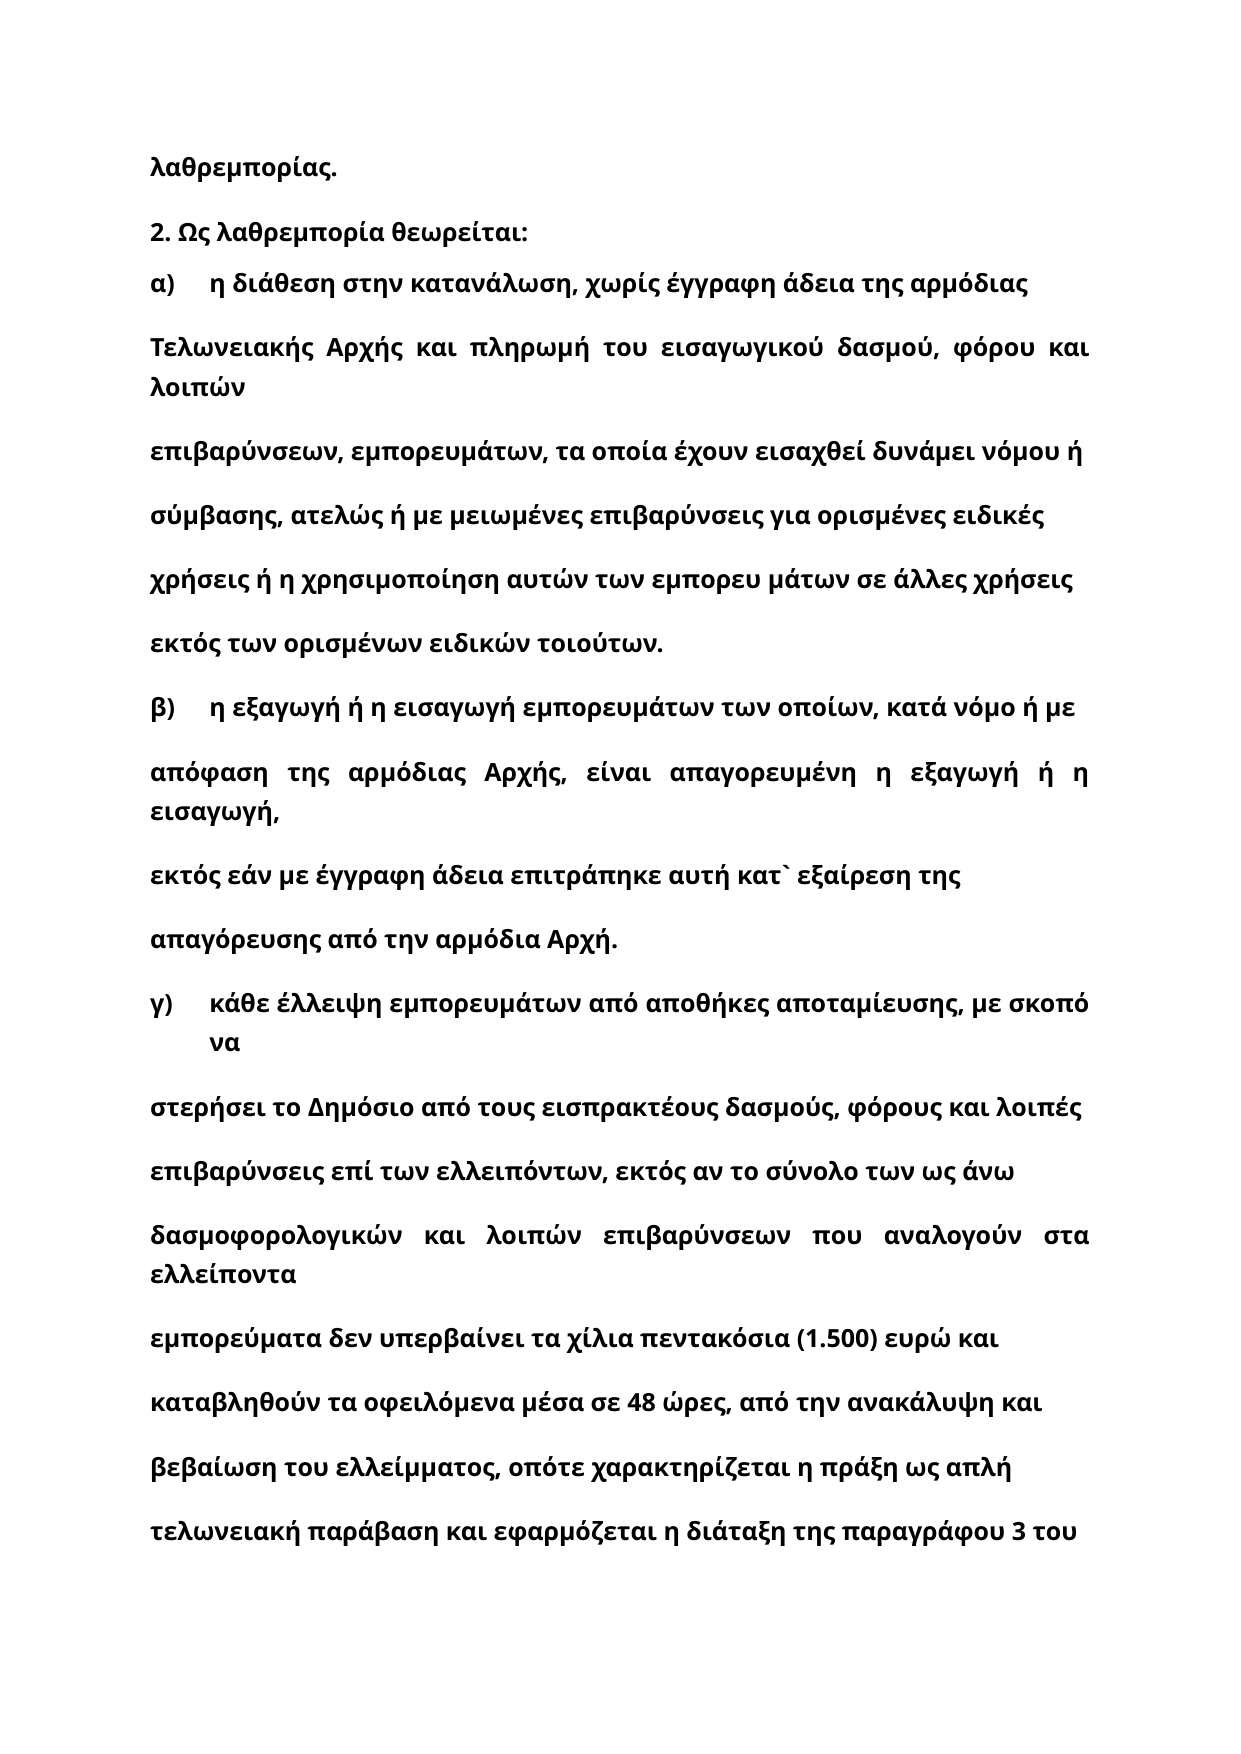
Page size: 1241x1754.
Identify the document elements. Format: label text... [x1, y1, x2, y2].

text εκτός των ορισμένων ειδικών τοιούτων. [150, 626, 1090, 660]
list β) η εξαγωγή ή η εισαγωγή εμπορευμάτων των οποίων, κατά νόμο ή με [150, 690, 1090, 724]
text καταβληθούν τα οφειλόμενα μέσα σε 48 ώρες, από την ανακάλυψη και [150, 1385, 1090, 1419]
list α) η διάθεση στην κατανάλωση, χωρίς έγγραφη άδεια της αρμόδιας [150, 266, 1090, 300]
text τελωνειακή παράβαση και εφαρμόζεται η διάταξη της παραγράφου 3 του [150, 1513, 1090, 1547]
text σύμβασης, ατελώς ή με μειωμένες επιβαρύνσεις για ορισμένες ειδικές [150, 497, 1090, 532]
text στερήσει το Δημόσιο από τους εισπρακτέους δασμούς, φόρους και λοιπές [150, 1089, 1090, 1123]
text επιβαρύνσεις επί των ελλειπόντων, εκτός αν το σύνολο των ως άνω [150, 1153, 1090, 1187]
text λαθρεμπορίας. [150, 150, 1090, 184]
text 2. Ως λαθρεμπορία θεωρείται: [150, 214, 1090, 248]
text δασμοφορολογικών και λοιπών επιβαρύνσεων που αναλογούν στα ελλείποντα [150, 1217, 1090, 1291]
text εμπορεύματα δεν υπερβαίνει τα χίλια πεντακόσια (1.500) ευρώ και [150, 1321, 1090, 1355]
text εκτός εάν με έγγραφη άδεια επιτράπηκε αυτή κατ` εξαίρεση της [150, 857, 1090, 892]
text επιβαρύνσεων, εμπορευμάτων, τα οποία έχουν εισαχθεί δυνάμει νόμου ή [150, 433, 1090, 467]
text χρήσεις ή η χρησιμοποίηση αυτών των εμπορευ μάτων σε άλλες χρήσεις [150, 562, 1090, 596]
text βεβαίωση του ελλείμματος, οπότε χαρακτηρίζεται η πράξη ως απλή [150, 1449, 1090, 1483]
text απόφαση της αρμόδιας Αρχής, είναι απαγορευμένη η εξαγωγή ή η εισαγωγή, [150, 754, 1090, 827]
list γ) κάθε έλλειψη εμπορευμάτων από αποθήκες αποταμίευσης, με σκοπό να [150, 986, 1090, 1059]
text απαγόρευσης από την αρμόδια Αρχή. [150, 922, 1090, 956]
text Τελωνειακής Αρχής και πληρωμή του εισαγωγικού δασμού, φόρου και λοιπών [150, 330, 1090, 403]
